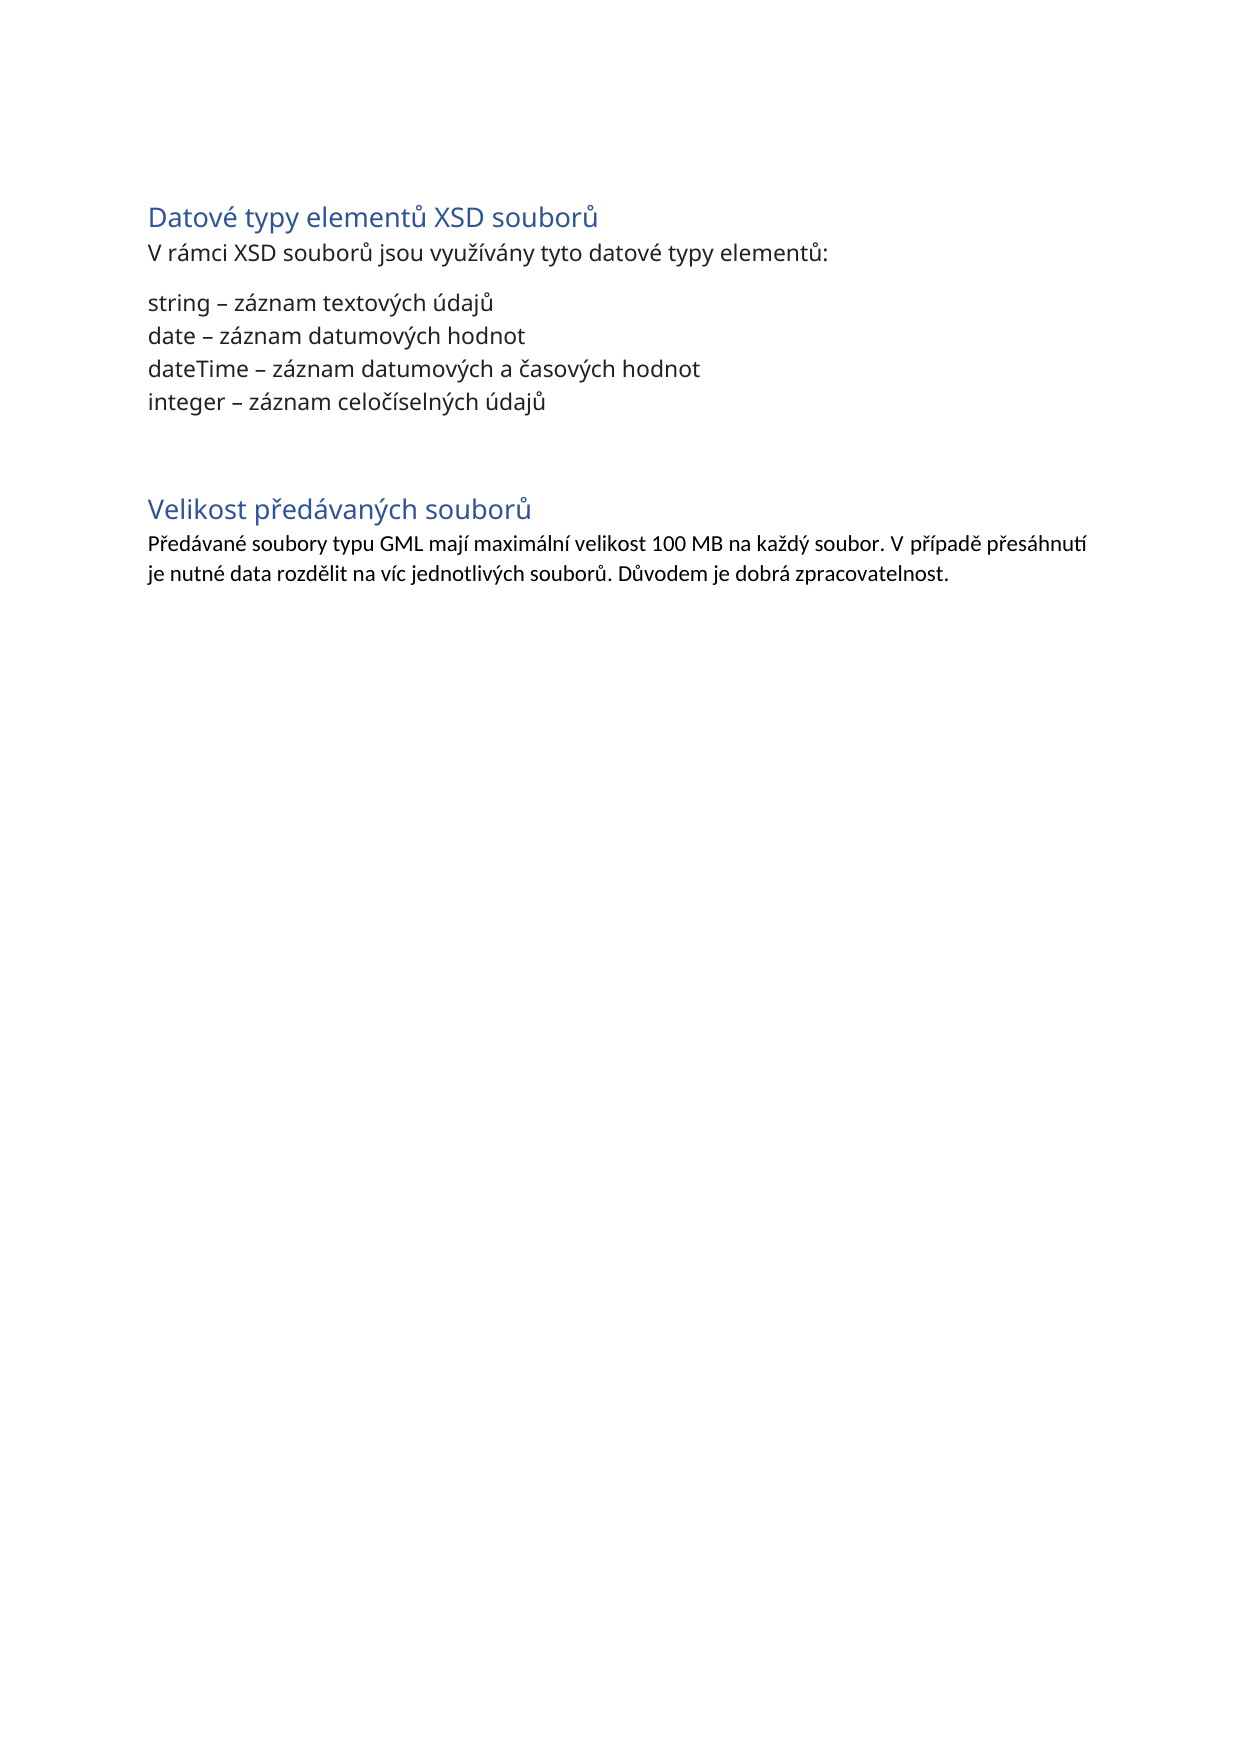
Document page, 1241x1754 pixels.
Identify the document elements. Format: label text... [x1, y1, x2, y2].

subtitle Velikost předávaných souborů [148, 490, 1093, 527]
text V rámci XSD souborů jsou využívány tyto datové typy elementů: [148, 237, 1093, 268]
text Předávané soubory typu GML mají maximální velikost 100 MB na každý soubor. V případě přesáhnutí je nutné data rozdělit na víc jednotlivých souborů. Důvodem je dobrá zpracovatelnost. [148, 529, 1093, 587]
subtitle Datové typy elementů XSD souborů [148, 198, 1093, 235]
text string – záznam textových údajů date – záznam datumových hodnot dateTime – záznam datumových a časových hodnot integer – záznam celočíselných údajů [148, 287, 1093, 418]
